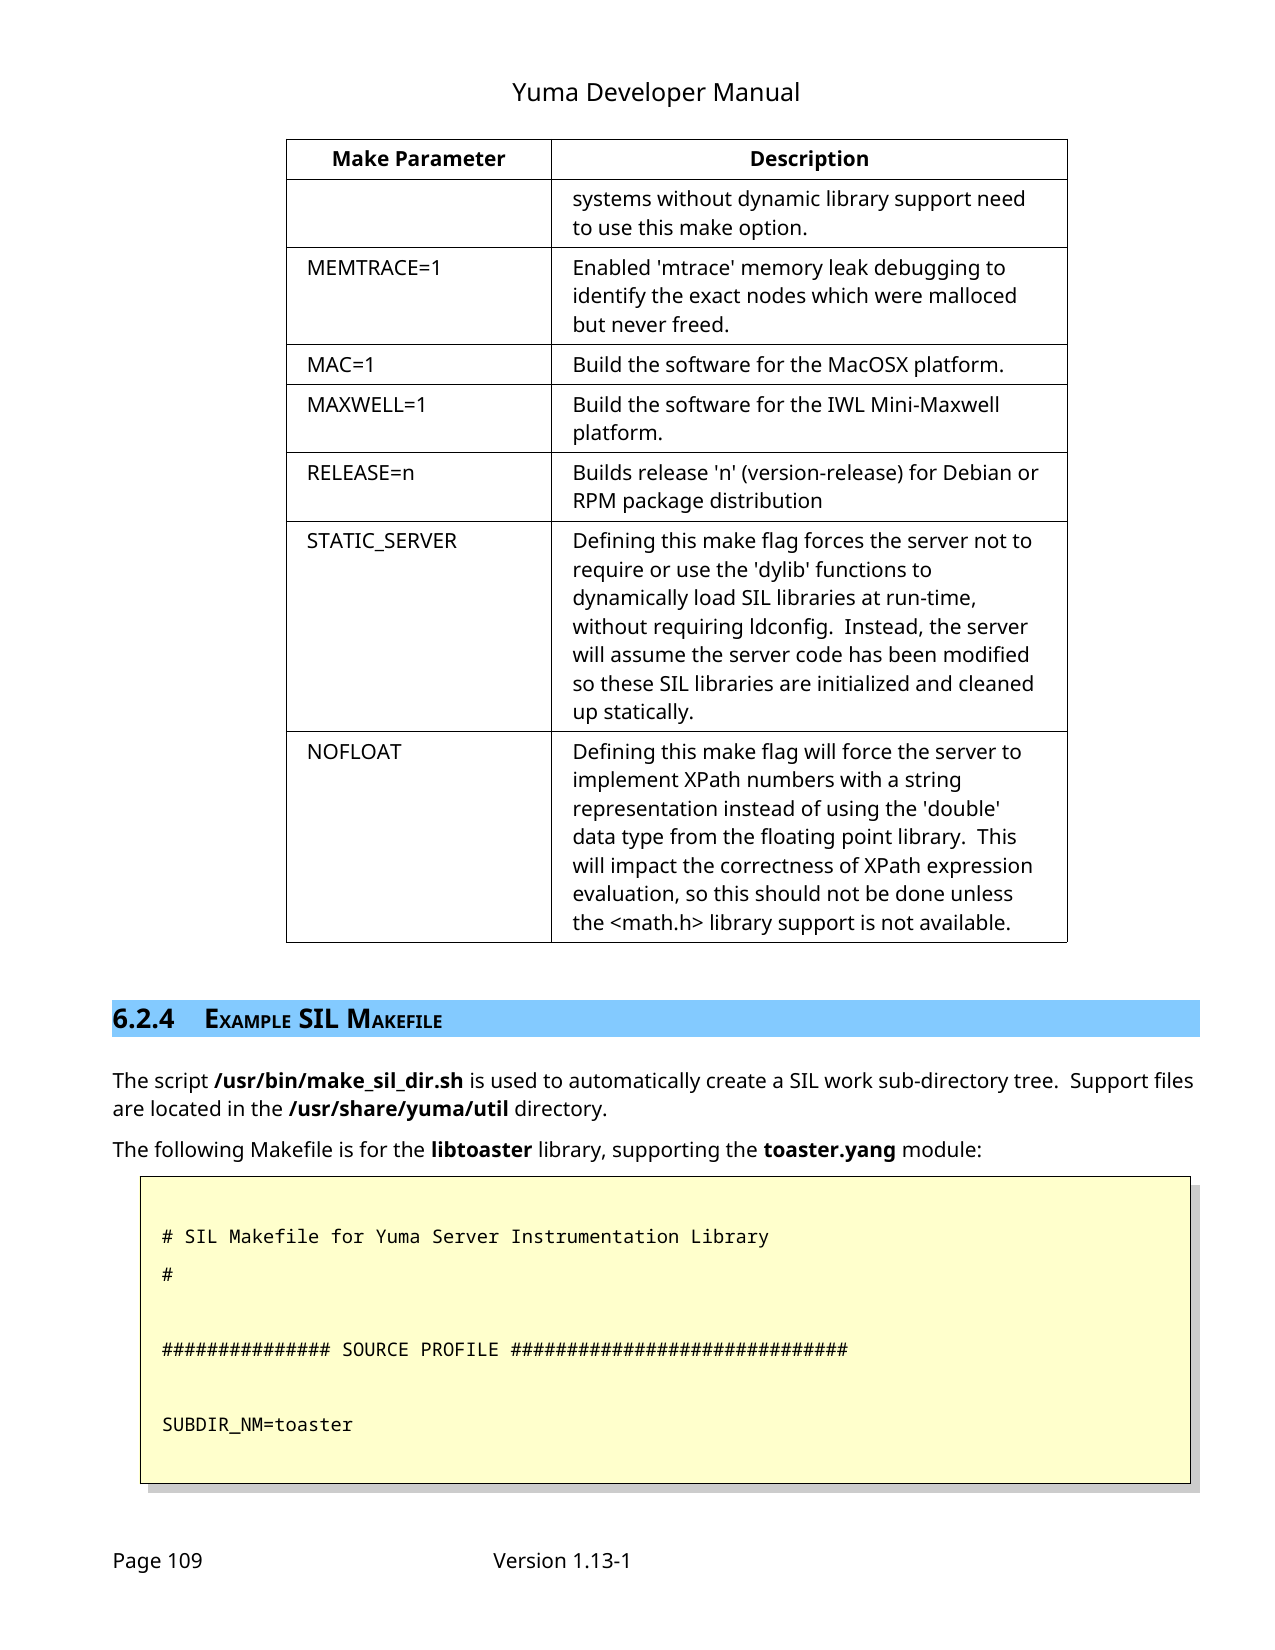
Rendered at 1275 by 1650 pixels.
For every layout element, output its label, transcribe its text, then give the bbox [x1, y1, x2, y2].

table_cell MEMTRACE=1 [287, 248, 551, 344]
table_cell MAXWELL=1 [287, 385, 551, 452]
table_cell MAC=1 [287, 345, 551, 384]
text # SIL Makefile for Yuma Server Instrumentation Library [141, 1213, 1190, 1249]
table_cell RELEASE=n [287, 453, 551, 521]
text The script /usr/bin/make_sil_dir.sh is used to automatically create a SIL work sub-directory tree. Support files are located in the /usr/share/yuma/util directory. [112, 1066, 1200, 1123]
table_cell Build the software for the MacOSX platform. [552, 345, 1067, 384]
table_cell systems without dynamic library support need to use this make option. [552, 180, 1067, 247]
table_header Make Parameter [287, 140, 551, 178]
text SUBDIR_NM=toaster [141, 1401, 1190, 1437]
table_cell Builds release 'n' (version-release) for Debian or RPM package distribution [552, 453, 1067, 521]
table_cell Enabled 'mtrace' memory leak debugging to identify the exact nodes which were malloced but never freed. [552, 248, 1067, 344]
table_cell Defining this make flag forces the server not to require or use the 'dylib' functions to dynamically load SIL libraries at run-time, without requiring ldconfig. Instead, the server will assume the server code has been modified so these SIL libraries are initialized and cleaned up statically. [552, 522, 1067, 731]
table_cell STATIC_SERVER [287, 522, 551, 731]
table_header Description [552, 140, 1067, 178]
table_cell NOFLOAT [287, 732, 551, 942]
text The following Makefile is for the libtoaster library, supporting the toaster.yang module: [112, 1135, 1200, 1163]
subtitle Example SIL Makefile [112, 1000, 1200, 1037]
table_cell Defining this make flag will force the server to implement XPath numbers with a string representation instead of using the 'double' data type from the floating point library. This will impact the correctness of XPath expression evaluation, so this should not be done unless the <math.h> library support is not available. [552, 732, 1067, 942]
table_cell [287, 180, 551, 247]
text ############### SOURCE PROFILE ############################## [141, 1326, 1190, 1362]
table_cell Build the software for the IWL Mini-Maxwell platform. [552, 385, 1067, 452]
text # [141, 1251, 1190, 1287]
